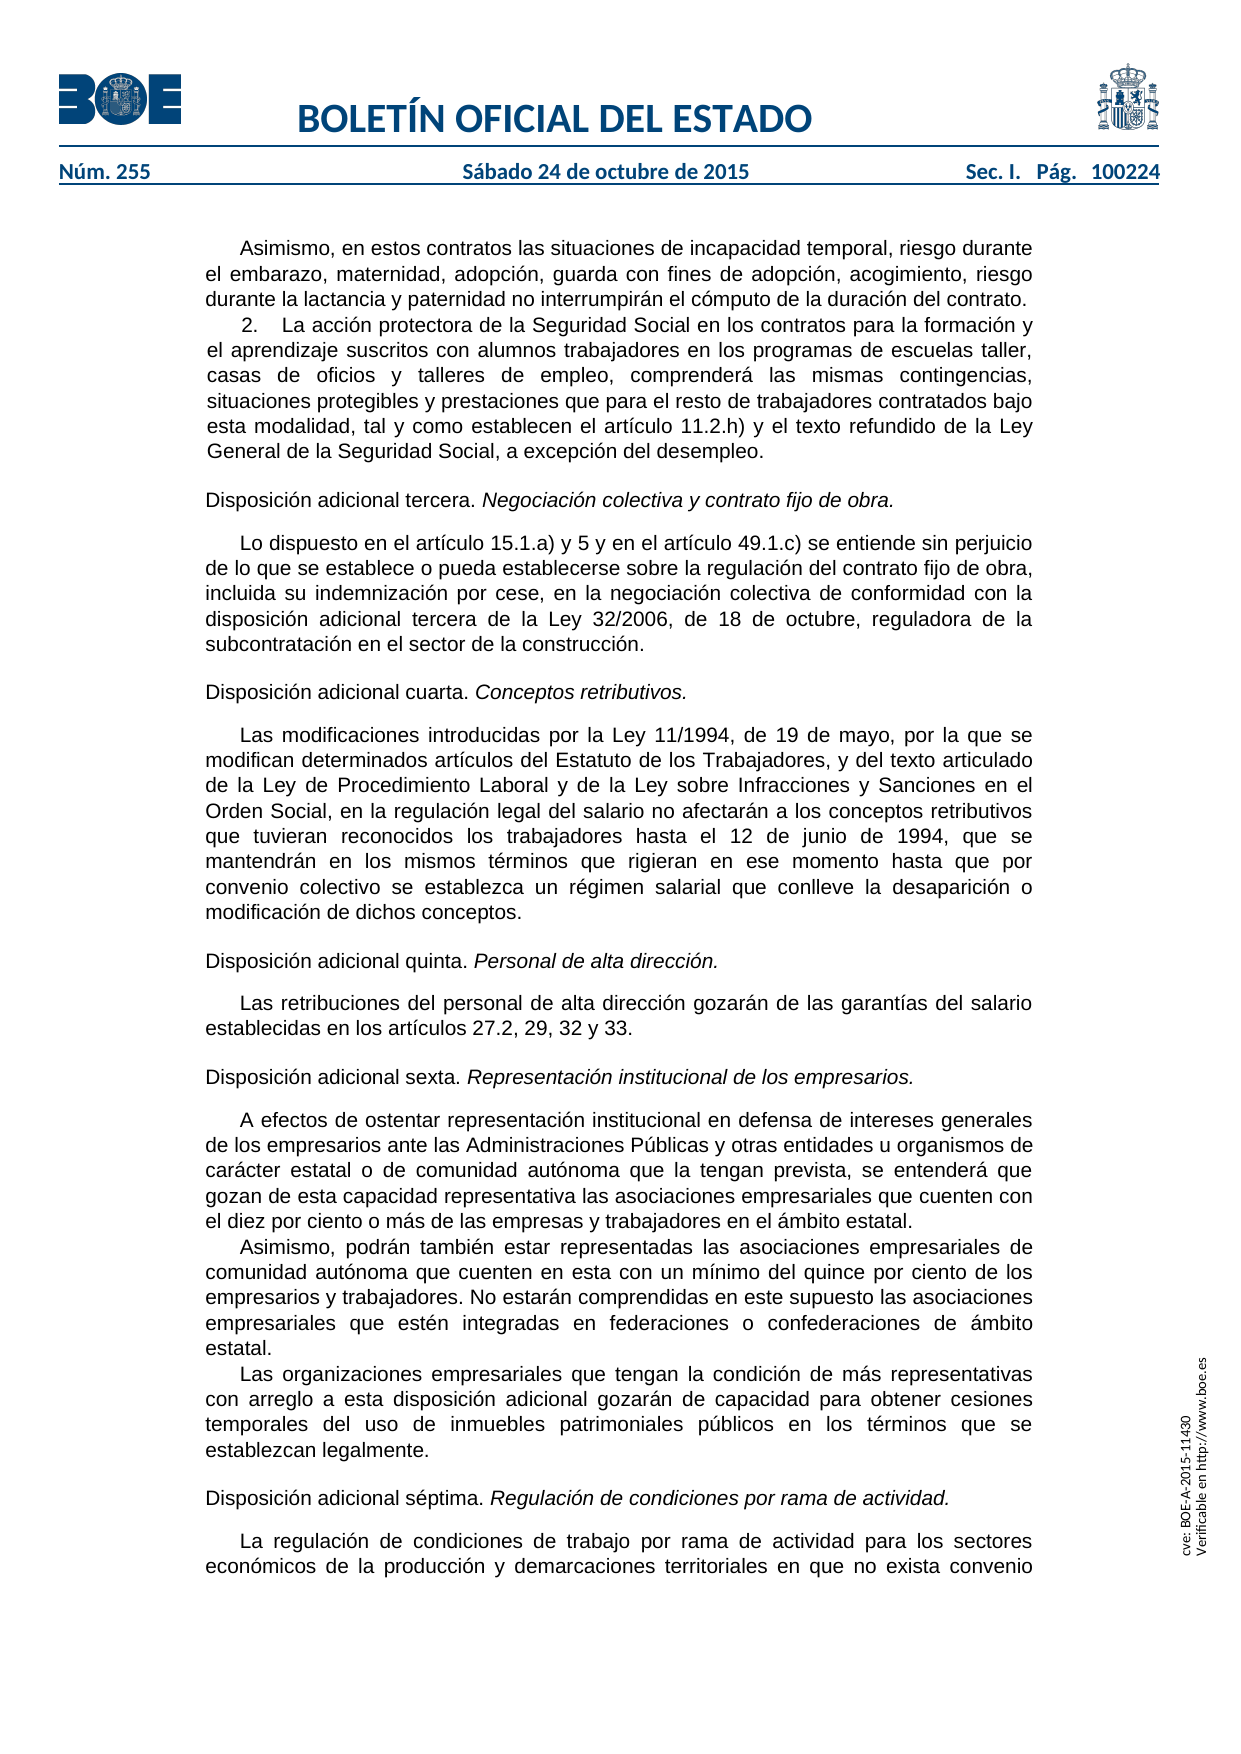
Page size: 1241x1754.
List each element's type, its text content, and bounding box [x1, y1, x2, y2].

text Asimismo, en estos contratos las situaciones de incapacidad temporal, riesgo durante el embarazo, maternidad, adopción, guarda con fines de adopción, acogimiento, riesgo durante la lactancia y paternidad no interrumpirán el cómputo de la duración del contrato. [205, 236, 1034, 311]
picture [1097, 63, 1159, 130]
text A efectos de ostentar representación institucional en defensa de intereses generales de los empresarios ante las Administraciones Públicas y otras entidades u organismos de carácter estatal o de comunidad autónoma que la tengan prevista, se entenderá que gozan de esta capacidad representativa las asociaciones empresariales que cuenten con el diez por ciento o más de las empresas y trabajadores en el ámbito estatal. [205, 1107, 1034, 1233]
text Las organizaciones empresariales que tengan la condición de más representativas con arreglo a esta disposición adicional gozarán de capacidad para obtener cesiones temporales del uso de inmuebles patrimoniales públicos en los términos que se establezcan legalmente. [205, 1361, 1034, 1461]
text Las modificaciones introducidas por la Ley 11/1994, de 19 de mayo, por la que se modifican determinados artículos del Estatuto de los Trabajadores, y del texto articulado de la Ley de Procedimiento Laboral y de la Ley sobre Infracciones y Sanciones en el Orden Social, en la regulación legal del salario no afectarán a los conceptos retributivos que tuvieran reconocidos los trabajadores hasta el 12 de junio de 1994, que se mantendrán en los mismos términos que rigieran en ese momento hasta que por convenio colectivo se establezca un régimen salarial que conlleve la desaparición o modificación de dichos conceptos. [205, 723, 1034, 924]
text Disposición adicional séptima. Regulación de condiciones por rama de actividad. [205, 1486, 1034, 1510]
text Disposición adicional tercera. Negociación colectiva y contrato fijo de obra. [205, 488, 1034, 512]
text Disposición adicional sexta. Representación institucional de los empresarios. [205, 1065, 1034, 1089]
picture [59, 73, 181, 125]
list La acción protectora de la Seguridad Social en los contratos para la formación y el aprendizaje suscritos con alumnos trabajadores en los programas de escuelas taller, casas de oficios y talleres de empleo, comprenderá las mismas contingencias, situaciones protegibles y prestaciones que para el resto de trabajadores contratados bajo esta modalidad, tal y como establecen el artículo 11.2.h) y el texto refundido de la Ley General de la Seguridad Social, a excepción del desempleo. [207, 313, 1034, 463]
text Disposición adicional cuarta. Conceptos retributivos. [205, 680, 1034, 704]
text Disposición adicional quinta. Personal de alta dirección. [205, 948, 1034, 972]
text La regulación de condiciones de trabajo por rama de actividad para los sectores económicos de la producción y demarcaciones territoriales en que no exista convenio [205, 1529, 1034, 1578]
text Las retribuciones del personal de alta dirección gozarán de las garantías del salario establecidas en los artículos 27.2, 29, 32 y 33. [205, 991, 1034, 1040]
text Lo dispuesto en el artículo 15.1.a) y 5 y en el artículo 49.1.c) se entiende sin perjuicio de lo que se establece o pueda establecerse sobre la regulación del contrato fijo de obra, incluida su indemnización por cese, en la negociación colectiva de conformidad con la disposición adicional tercera de la Ley 32/2006, de 18 de octubre, reguladora de la subcontratación en el sector de la construcción. [205, 530, 1034, 656]
text Asimismo, podrán también estar representadas las asociaciones empresariales de comunidad autónoma que cuenten en esta con un mínimo del quince por ciento de los empresarios y trabajadores. No estarán comprendidas en este supuesto las asociaciones empresariales que estén integradas en federaciones o confederaciones de ámbito estatal. [205, 1234, 1034, 1360]
